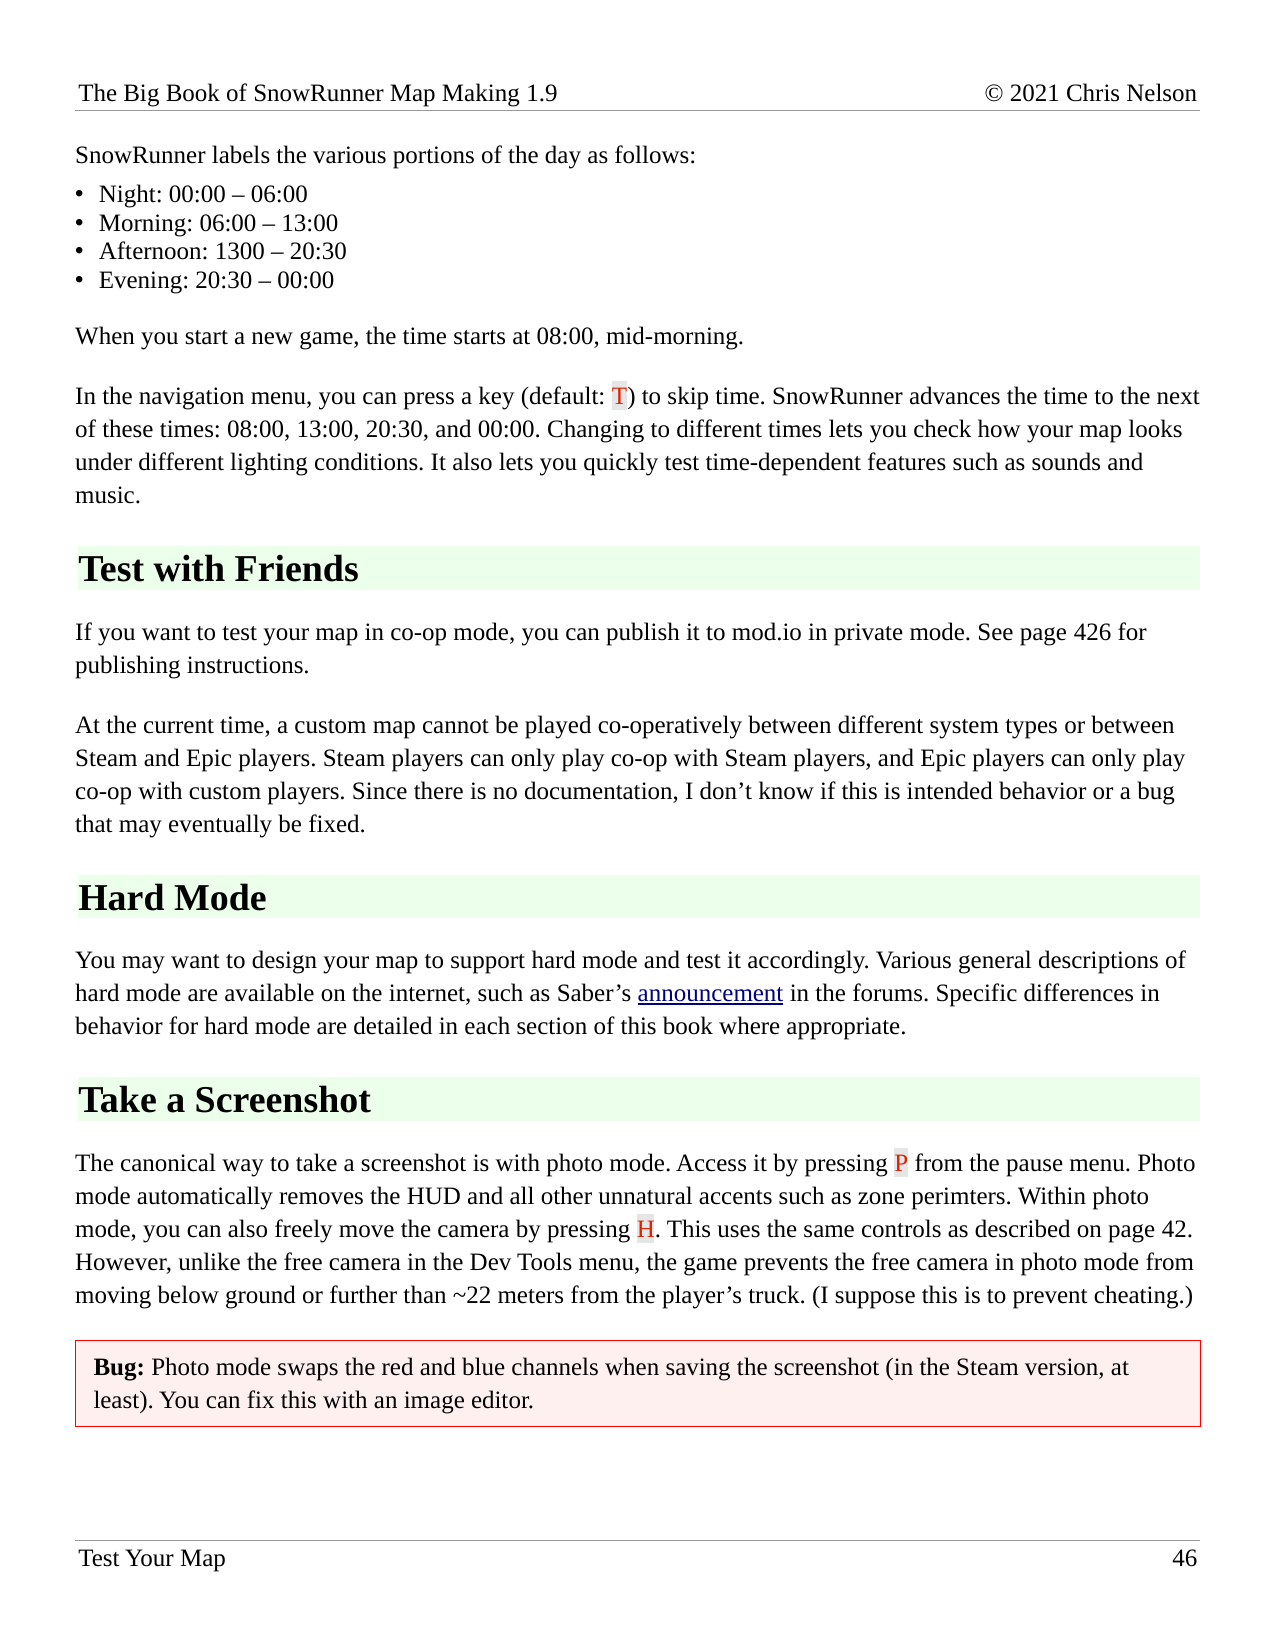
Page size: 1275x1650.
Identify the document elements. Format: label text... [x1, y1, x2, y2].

list Morning: 06:00 – 13:00 [75, 208, 1200, 236]
text The canonical way to take a screenshot is with photo mode. Access it by pressing P from the pause menu. Photo mode automatically removes the HUD and all other unnatural accents such as zone perimters. Within photo mode, you can also freely move the camera by pressing H. This uses the same controls as described on page 42. However, unlike the free camera in the Dev Tools menu, the game prevents the free camera in photo mode from moving below ground or further than ~22 meters from the player’s truck. (I suppose this is to prevent cheating.) [75, 1148, 1200, 1309]
text At the current time, a custom map cannot be played co-operatively between different system types or between Steam and Epic players. Steam players can only play co-op with Steam players, and Epic players can only play co-op with custom players. Since there is no documentation, I don’t know if this is intended behavior or a bug that may eventually be fixed. [75, 710, 1200, 837]
subtitle Take a Screenshot [78, 1077, 1200, 1121]
list Night: 00:00 – 06:00 [75, 179, 1200, 208]
subtitle SnowRunner labels the various portions of the day as follows: [75, 140, 1200, 169]
list Evening: 20:30 – 00:00 [75, 265, 1200, 294]
subtitle Test with Friends [78, 546, 1200, 590]
list Afternoon: 1300 – 20:30 [75, 236, 1200, 265]
text In the navigation menu, you can press a key (default: T) to skip time. SnowRunner advances the time to the next of these times: 08:00, 13:00, 20:30, and 00:00. Changing to different times lets you check how your map looks under different lighting conditions. It also lets you quickly test time-dependent features such as sounds and music. [75, 381, 1200, 509]
text When you start a new game, the time starts at 08:00, mid-morning. [75, 321, 1200, 350]
text You may want to design your map to support hard mode and test it accordingly. Various general descriptions of hard mode are available on the internet, such as Saber’s announcement in the forums. Specific differences in behavior for hard mode are detailed in each section of this book where appropriate. [75, 945, 1200, 1040]
list Photo mode swaps the red and blue channels when saving the screenshot (in the Steam version, at least). You can fix this with an image editor. [76, 1341, 1200, 1426]
subtitle Hard Mode [78, 875, 1200, 918]
text If you want to test your map in co-op mode, you can publish it to mod.io in private mode. See page 426 for publishing instructions. [75, 617, 1200, 678]
